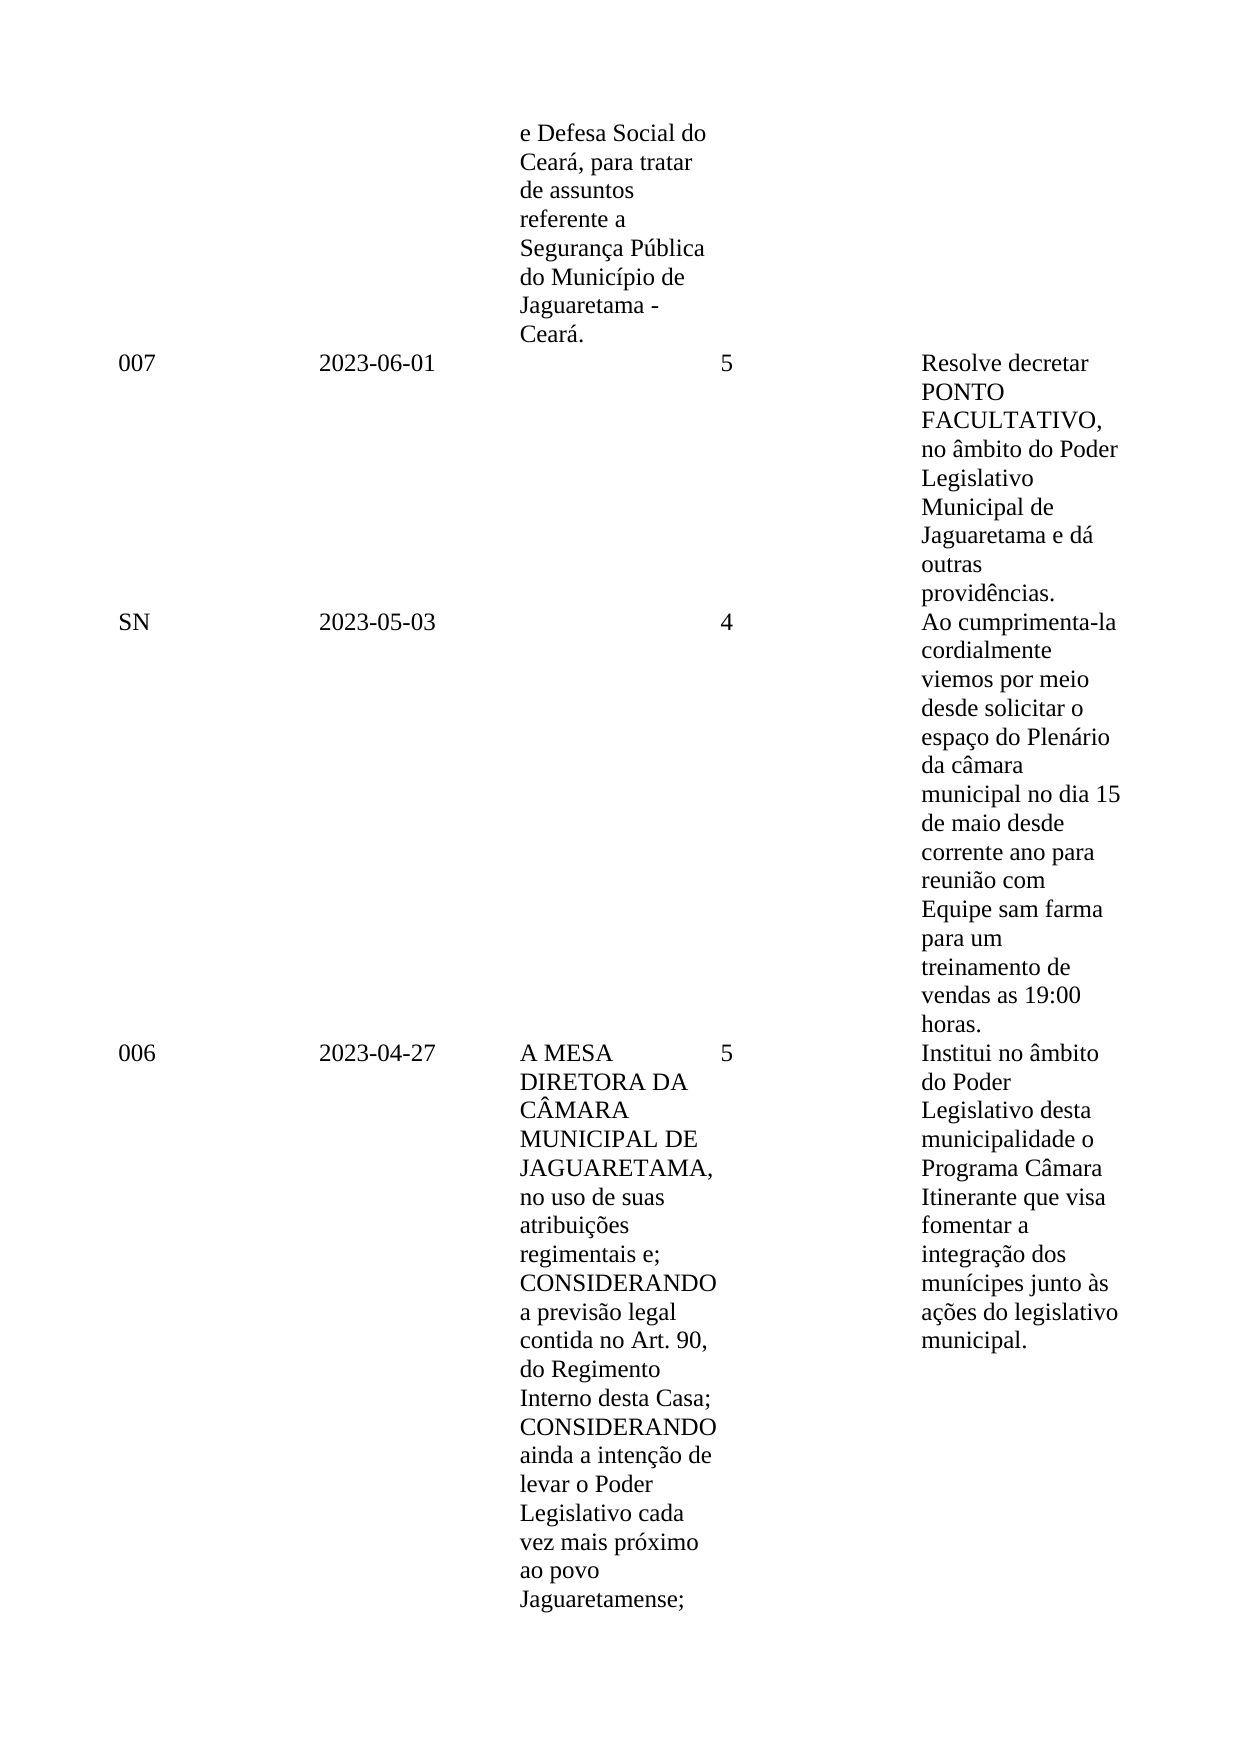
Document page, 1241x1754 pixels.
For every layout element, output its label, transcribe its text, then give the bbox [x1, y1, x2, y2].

table_cell [720, 118, 921, 348]
table_cell 5 [720, 348, 921, 607]
table_cell 007 [118, 348, 319, 607]
table_cell Ao cumprimenta-la cordialmente viemos por meio desde solicitar o espaço do Plenário da câmara municipal no dia 15 de maio desde corrente ano para reunião com Equipe sam farma para um treinamento de vendas as 19:00 horas. [921, 607, 1122, 1038]
table_cell 5 [720, 1038, 921, 1613]
table_cell 006 [118, 1038, 319, 1613]
table_cell 2023-06-01 [319, 348, 519, 607]
table_cell [520, 348, 720, 607]
table_cell A MESA DIRETORA DA CÂMARA MUNICIPAL DE JAGUARETAMA, no uso de suas atribuições regimentais e; CONSIDERANDO a previsão legal contida no Art. 90, do Regimento Interno desta Casa; CONSIDERANDO ainda a intenção de levar o Poder Legislativo cada vez mais próximo ao povo Jaguaretamense; [520, 1038, 720, 1613]
table_cell SN [118, 607, 319, 1038]
table_cell [118, 118, 319, 348]
table_cell 2023-04-27 [319, 1038, 519, 1613]
table_cell [520, 607, 720, 1038]
table_cell Resolve decretar PONTO FACULTATIVO, no âmbito do Poder Legislativo Municipal de Jaguaretama e dá outras providências. [921, 348, 1122, 607]
table_cell Institui no âmbito do Poder Legislativo desta municipalidade o Programa Câmara Itinerante que visa fomentar a integração dos munícipes junto às ações do legislativo municipal. [921, 1038, 1122, 1613]
table_cell [921, 118, 1122, 348]
table_cell [319, 118, 519, 348]
table_cell 2023-05-03 [319, 607, 519, 1038]
table_cell e Defesa Social do Ceará, para tratar de assuntos referente a Segurança Pública do Município de Jaguaretama - Ceará. [520, 118, 720, 348]
table_cell 4 [720, 607, 921, 1038]
